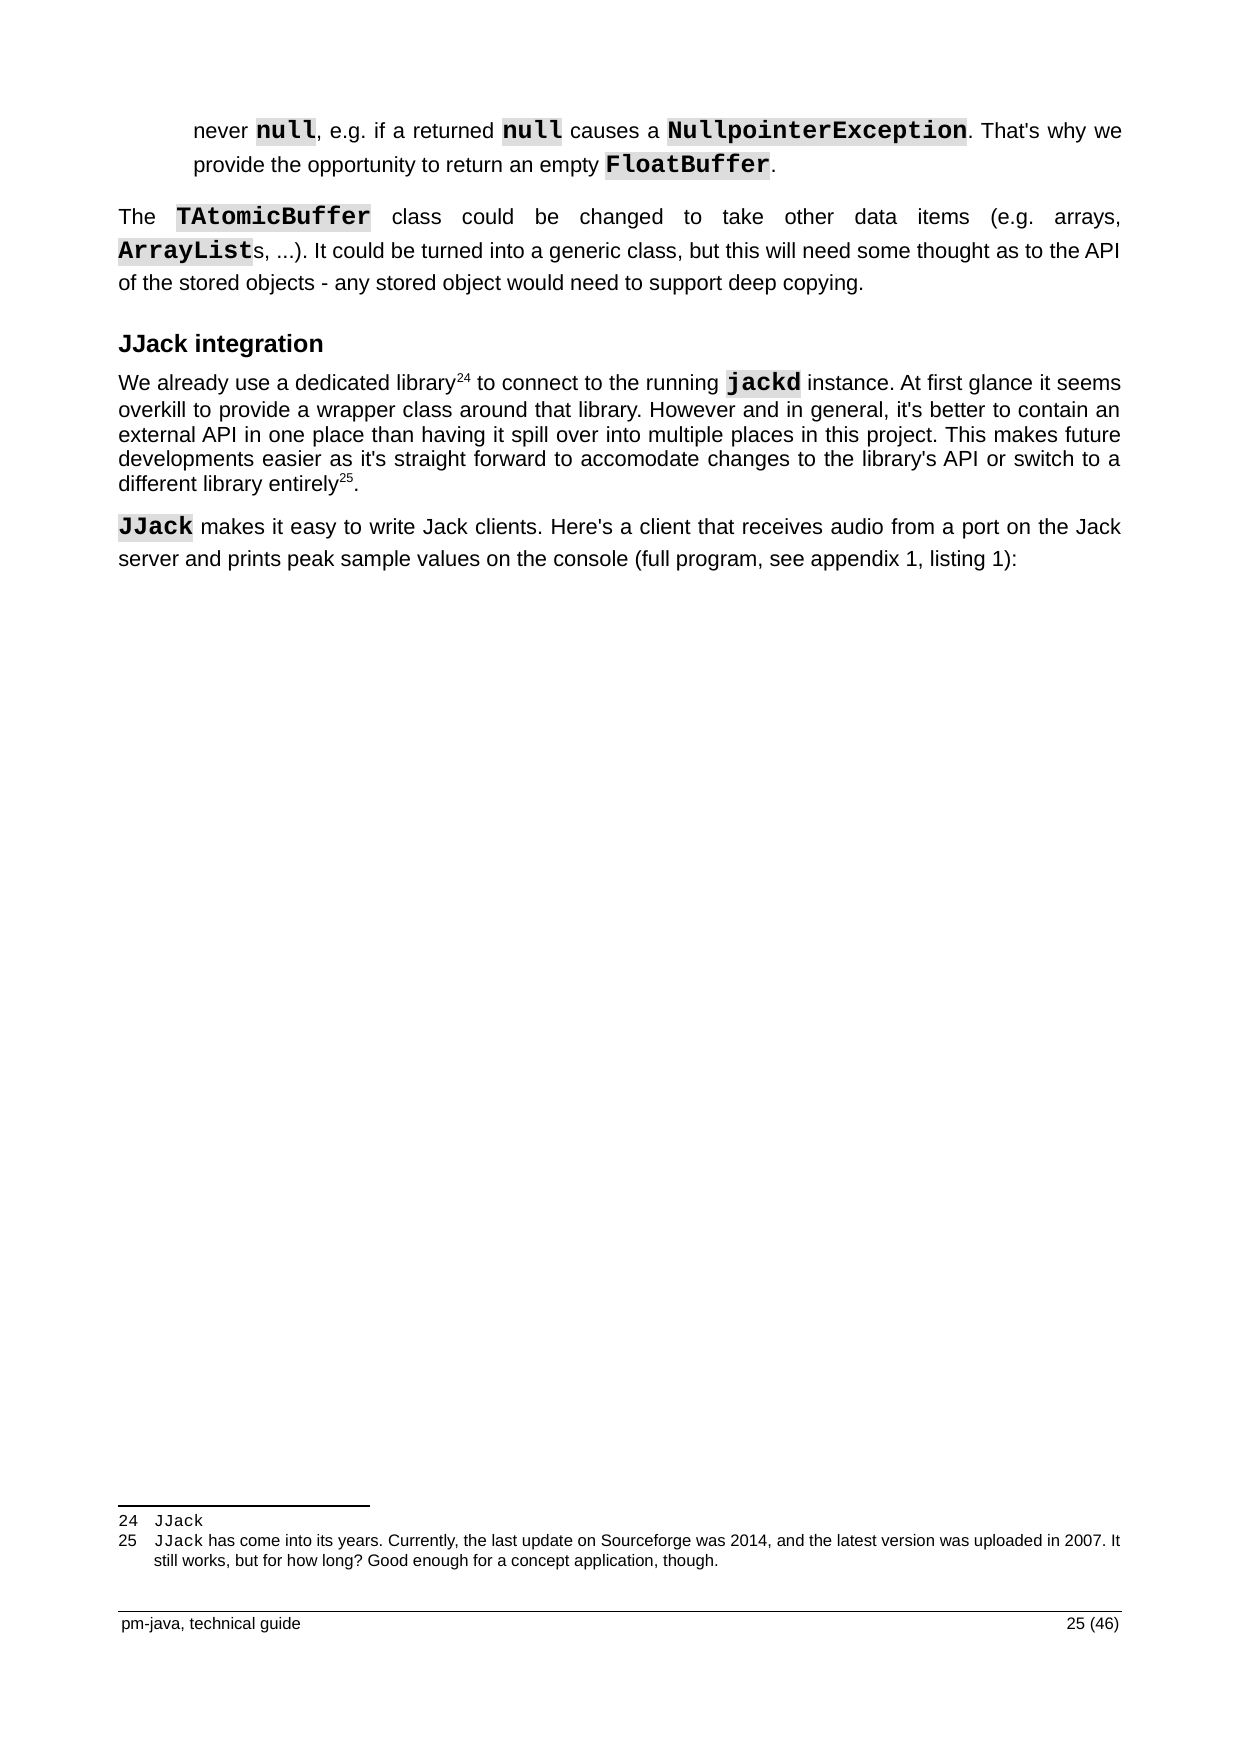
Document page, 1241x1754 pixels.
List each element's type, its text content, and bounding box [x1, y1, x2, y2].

text JJack makes it easy to write Jack clients. Here's a client that receives audio from a port on the Jack server and prints peak sample values on the console (full program, see appendix 1, listing 1): [118, 513, 1122, 571]
list never null, e.g. if a returned null causes a NullpointerException. That's why we provide the opportunity to return an empty FloatBuffer. [156, 118, 1122, 180]
text We already use a dedicated library to connect to the running jackd instance. At first glance it seems overkill to provide a wrapper class around that library. However and in general, it's better to contain an external API in one place than having it spill over into multiple places in this project. This makes future developments easier as it's straight forward to accomodate changes to the library's API or switch to a different library entirely. [118, 369, 1122, 496]
subtitle JJack integration [118, 330, 1122, 358]
text JJack has come into its years. Currently, the last update on Sourceforge was 2014, and the latest version was uploaded in 2007. It still works, but for how long? Good enough for a concept application, though. [118, 1531, 1122, 1570]
text JJack [118, 1512, 1122, 1531]
text The TAtomicBuffer class could be changed to take other data items (e.g. arrays, ArrayLists, ...). It could be turned into a generic class, but this will need some thought as to the API of the stored objects - any stored object would need to support deep copying. [118, 204, 1122, 295]
